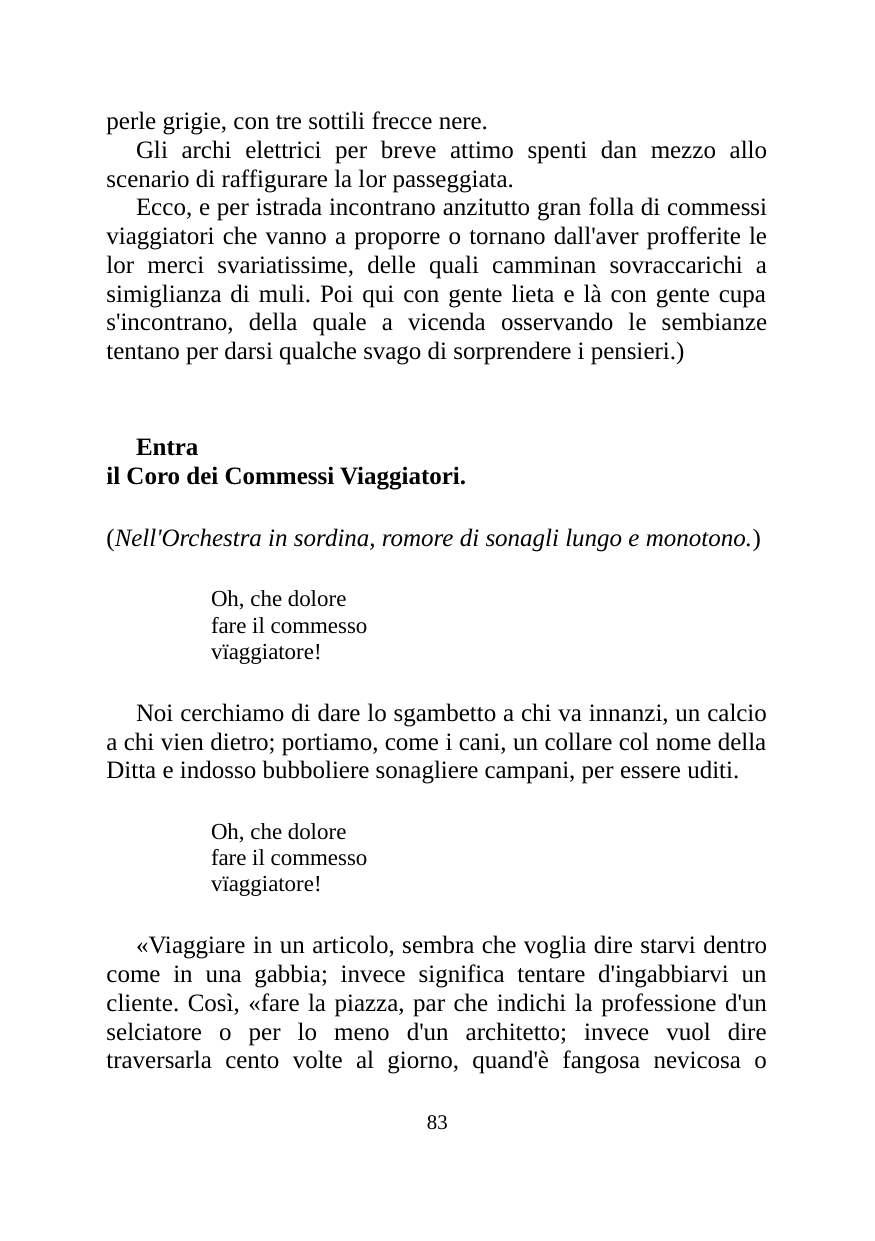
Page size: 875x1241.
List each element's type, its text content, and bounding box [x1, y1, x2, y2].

text Gli archi elettrici per breve attimo spenti dan mezzo allo scenario di raffigurare la lor passeggiata. [106, 135, 768, 192]
text vïaggiatore! [181, 638, 768, 664]
text il Coro dei Commessi Viaggiatori. [106, 461, 768, 489]
text fare il commesso [181, 612, 768, 638]
text fare il commesso [181, 844, 768, 871]
text «Viaggiare in un articolo, sembra che voglia dire starvi dentro come in una gabbia; invece significa tentare d'ingabbiarvi un cliente. Così, «fare la piazza, par che indichi la professione d'un selciatore o per lo meno d'un architetto; invece vuol dire traversarla cento volte al giorno, quand'è fangosa nevicosa o [106, 930, 768, 1074]
text vïaggiatore! [181, 871, 768, 897]
text Entra [106, 432, 768, 461]
text Oh, che dolore [181, 818, 768, 844]
text perle grigie, con tre sottili frecce nere. [106, 106, 768, 135]
text Noi cerchiamo di dare lo sgambetto a chi va innanzi, un calcio a chi vien dietro; portiamo, come i cani, un collare col nome della Ditta e indosso bubboliere sonagliere campani, per essere uditi. [106, 698, 768, 784]
text Ecco, e per istrada incontrano anzitutto gran folla di commessi viaggiatori che vanno a proporre o tornano dall'aver profferite le lor merci svariatissime, delle quali camminan sovraccarichi a simiglianza di muli. Poi qui con gente lieta e là con gente cupa s'incontrano, della quale a vicenda osservando le sembianze tentano per darsi qualche svago di sorprendere i pensieri.) [106, 192, 768, 365]
text Oh, che dolore [181, 585, 768, 612]
text (Nell'Orchestra in sordina, romore di sonagli lungo e monotono.) [106, 523, 768, 552]
